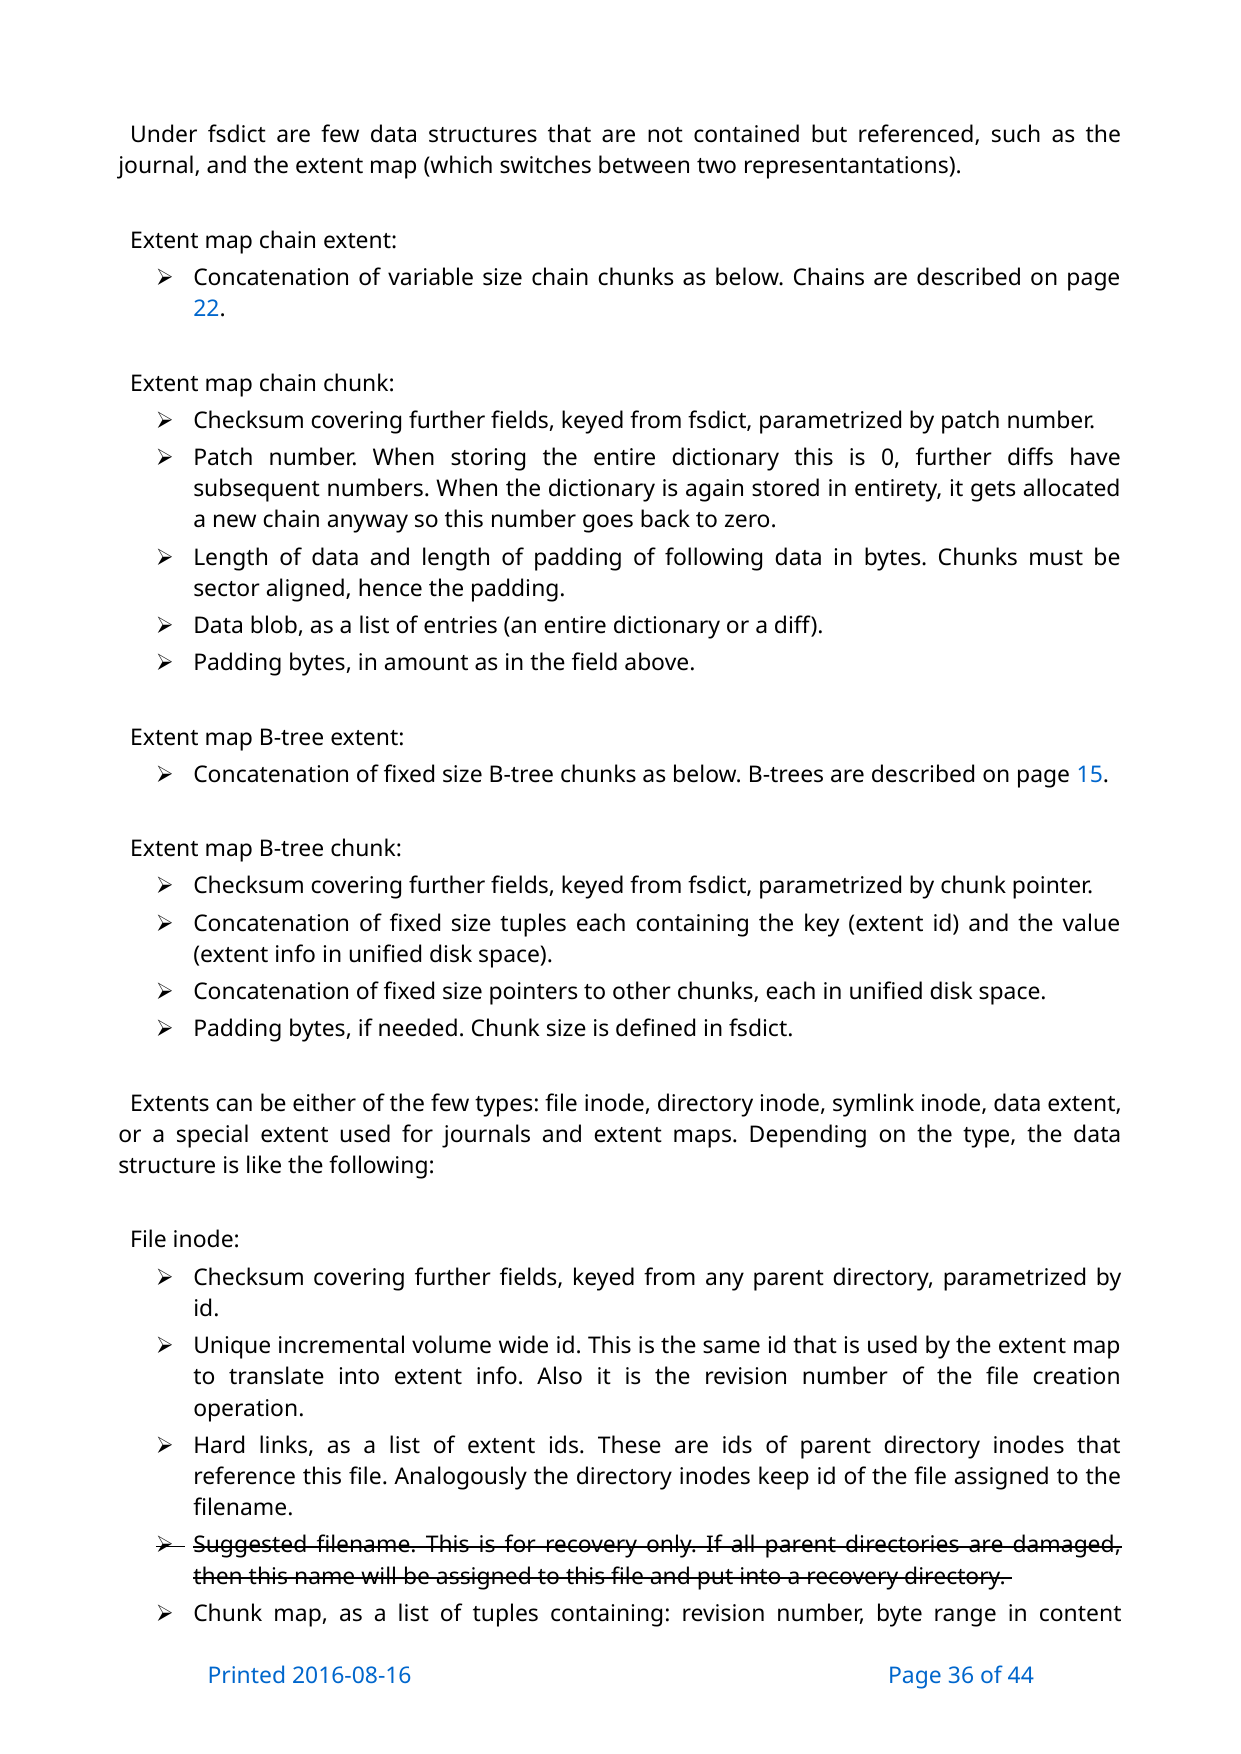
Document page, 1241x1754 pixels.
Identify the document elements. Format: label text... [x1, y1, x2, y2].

text File inode: [118, 1223, 1122, 1255]
text Extents can be either of the few types: file inode, directory inode, symlink inode, data extent, or a special extent used for journals and extent maps. Depending on the type, the data structure is like the following: [118, 1087, 1122, 1180]
list Unique incremental volume wide id. This is the same id that is used by the extent map to translate into extent info. Also it is the revision number of the file creation operation. [156, 1329, 1122, 1423]
list Concatenation of fixed size tuples each containing the key (extent id) and the value (extent info in unified disk space). [156, 907, 1122, 969]
list Patch number. When storing the entire dictionary this is 0, further diffs have subsequent numbers. When the dictionary is again stored in entirety, it gets allocated a new chain anyway so this number goes back to zero. [156, 441, 1122, 535]
list Checksum covering further fields, keyed from any parent directory, parametrized by id. [156, 1261, 1122, 1323]
list Concatenation of fixed size pointers to other chunks, each in unified disk space. [156, 975, 1122, 1006]
list Checksum covering further fields, keyed from fsdict, parametrized by patch number. [156, 404, 1122, 435]
list Padding bytes, in amount as in the field above. [156, 646, 1122, 677]
list Concatenation of fixed size B-tree chunks as below. B-trees are described on page 13. [156, 758, 1122, 789]
list Padding bytes, if needed. Chunk size is defined in fsdict. [156, 1012, 1122, 1043]
list Suggested filename. This is for recovery only. If all parent directories are damaged, then this name will be assigned to this file and put into a recovery directory. [156, 1528, 1122, 1591]
text Extent map B-tree chunk: [118, 832, 1122, 863]
list Chunk map, as a list of tuples containing: revision number, byte range in content [156, 1597, 1122, 1628]
list Concatenation of variable size chain chunks as below. Chains are described on page 19. [156, 261, 1122, 323]
list Hard links, as a list of extent ids. These are ids of parent directory inodes that reference this file. Analogously the directory inodes keep id of the file assigned to the filename. [156, 1429, 1122, 1522]
text Extent map B-tree extent: [118, 721, 1122, 752]
list Data blob, as a list of entries (an entire dictionary or a diff). [156, 609, 1122, 640]
text Under fsdict are few data structures that are not contained but referenced, such as the journal, and the extent map (which switches between two representantations). [118, 118, 1122, 181]
list Length of data and length of padding of following data in bytes. Chunks must be sector aligned, hence the padding. [156, 541, 1122, 603]
list Checksum covering further fields, keyed from fsdict, parametrized by chunk pointer. [156, 869, 1122, 901]
text Extent map chain chunk: [118, 367, 1122, 398]
text Extent map chain extent: [118, 224, 1122, 255]
